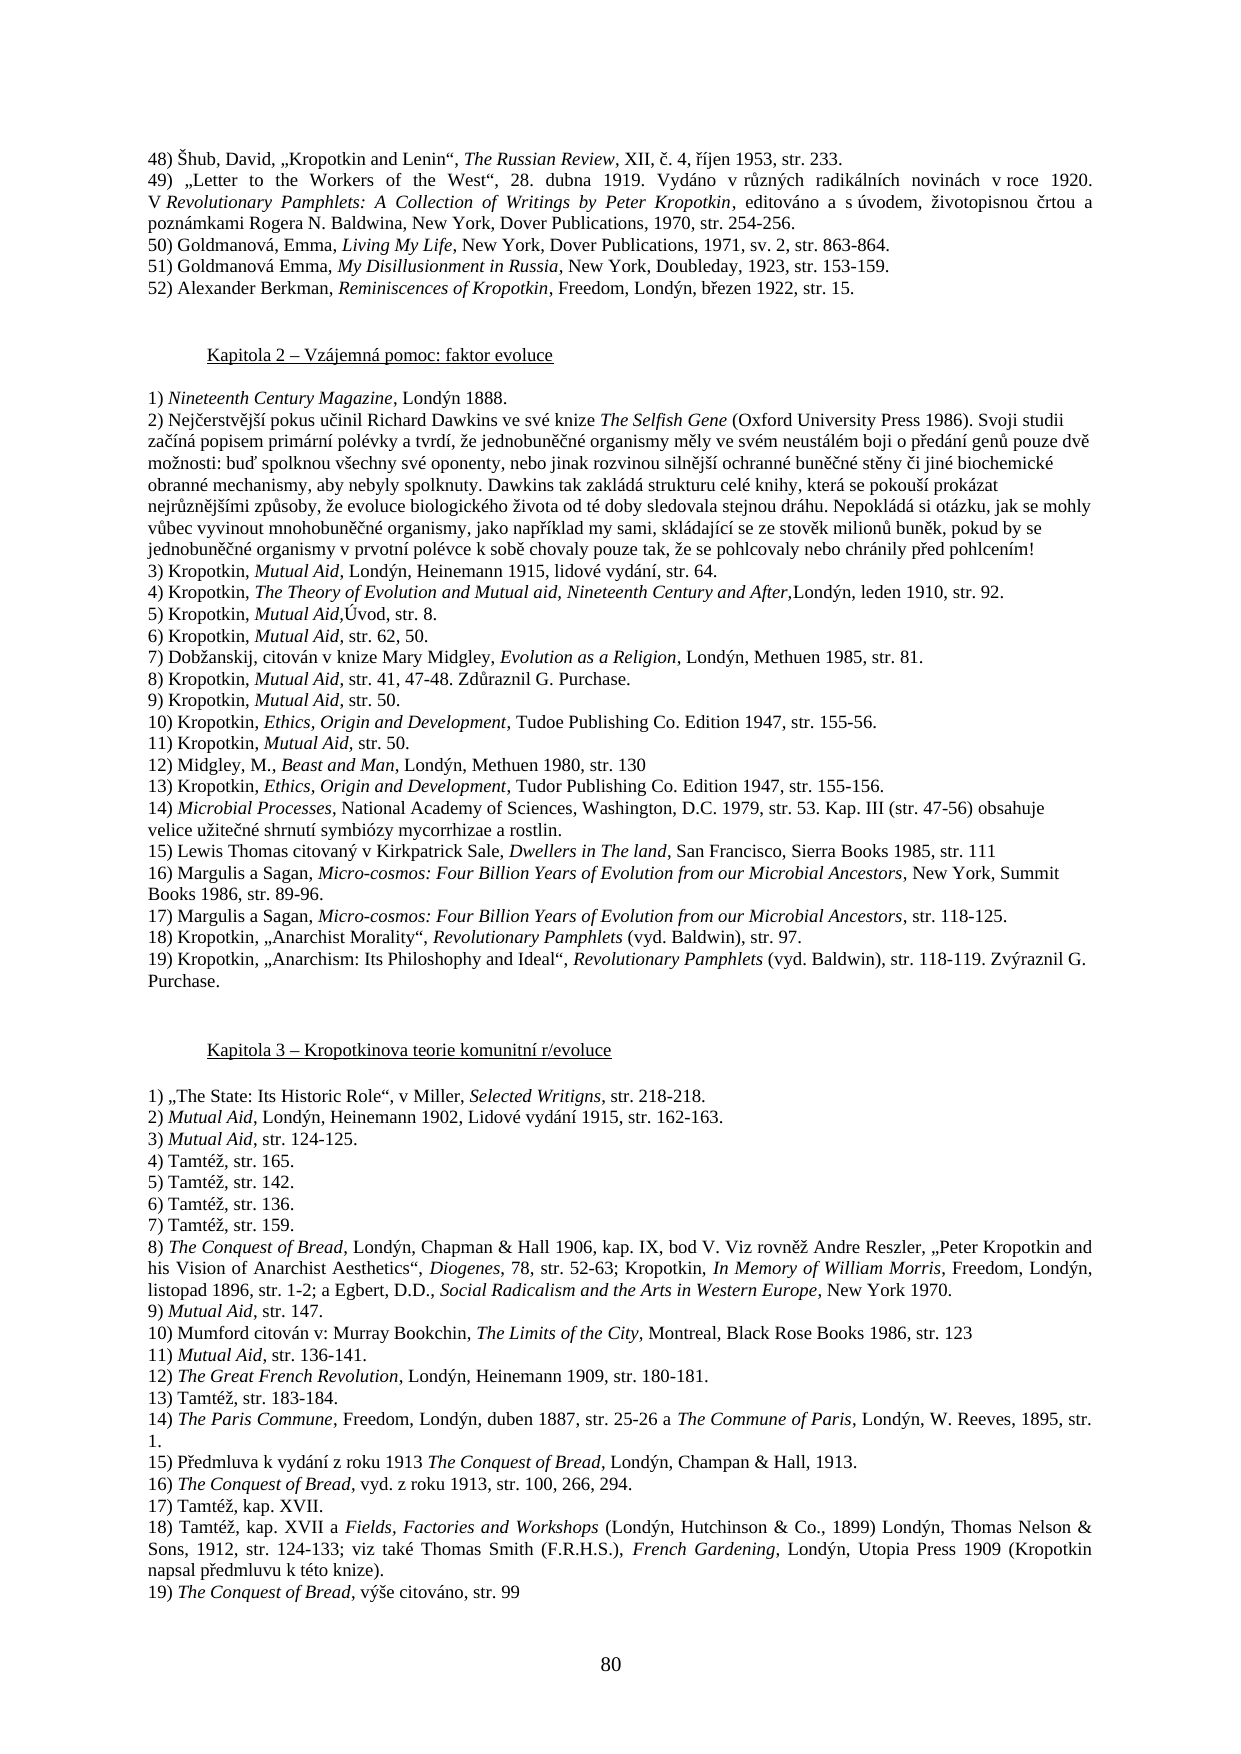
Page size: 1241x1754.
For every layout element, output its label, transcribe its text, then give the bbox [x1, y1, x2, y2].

text 4) Kropotkin, The Theory of Evolution and Mutual aid, Nineteenth Century and After,Londýn, leden 1910, str. 92. [148, 581, 1093, 603]
text 17) Margulis a Sagan, Micro-cosmos: Four Billion Years of Evolution from our Microbial Ancestors, str. 118-125. [148, 905, 1093, 926]
text 1) Nineteenth Century Magazine, Londýn 1888. [148, 387, 1093, 409]
text 19) The Conquest of Bread, výše citováno, str. 99 [148, 1581, 1093, 1602]
text 9) Mutual Aid, str. 147. [148, 1300, 1093, 1322]
subtitle 8) The Conquest of Bread, Londýn, Chapman & Hall 1906, kap. IX, bod V. Viz rovněž Andre Reszler, „Peter Kropotkin and his Vision of Anarchist Aesthetics“, Diogenes, 78, str. 52-63; Kropotkin, In Memory of William Morris, Freedom, Londýn, listopad 1896, str. 1-2; a Egbert, D.D., Social Radicalism and the Arts in Western Europe, New York 1970. [148, 1236, 1093, 1300]
text 49) „Letter to the Workers of the West“, 28. dubna 1919. Vydáno v různých radikálních novinách v roce 1920. V Revolutionary Pamphlets: A Collection of Writings by Peter Kropotkin, editováno a s úvodem, životopisnou črtou a poznámkami Rogera N. Baldwina, New York, Dover Publications, 1970, str. 254-256. [148, 169, 1093, 234]
text 14) The Paris Commune, Freedom, Londýn, duben 1887, str. 25-26 a The Commune of Paris, Londýn, W. Reeves, 1895, str. 1. [148, 1408, 1093, 1451]
text 9) Kropotkin, Mutual Aid, str. 50. [148, 689, 1093, 711]
subtitle 3) Mutual Aid, str. 124-125. [148, 1128, 1093, 1149]
subtitle 2) Mutual Aid, Londýn, Heinemann 1902, Lidové vydání 1915, str. 162-163. [148, 1106, 1093, 1128]
text 14) Microbial Processes, National Academy of Sciences, Washington, D.C. 1979, str. 53. Kap. III (str. 47-56) obsahuje velice užitečné shrnutí symbiózy mycorrhizae a rostlin. [148, 797, 1093, 840]
text 8) Kropotkin, Mutual Aid, str. 41, 47-48. Zdůraznil G. Purchase. [148, 668, 1093, 689]
text 10) Kropotkin, Ethics, Origin and Development, Tudoe Publishing Co. Edition 1947, str. 155-56. [148, 711, 1093, 732]
subtitle Kapitola 3 – Kropotkinova teorie komunitní r/evoluce [148, 1039, 1093, 1061]
subtitle 4) Tamtéž, str. 165. [148, 1149, 1093, 1171]
text 3) Kropotkin, Mutual Aid, Londýn, Heinemann 1915, lidové vydání, str. 64. [148, 560, 1093, 581]
text 13) Kropotkin, Ethics, Origin and Development, Tudor Publishing Co. Edition 1947, str. 155-156. [148, 775, 1093, 797]
text 2) Nejčerstvější pokus učinil Richard Dawkins ve své knize The Selfish Gene (Oxford University Press 1986). Svoji studii začíná popisem primární polévky a tvrdí, že jednobuněčné organismy měly ve svém neustálém boji o předání genů pouze dvě možnosti: buď spolknou všechny své oponenty, nebo jinak rozvinou silnější ochranné buněčné stěny či jiné biochemické obranné mechanismy, aby nebyly spolknuty. Dawkins tak zakládá strukturu celé knihy, která se pokouší prokázat nejrůznějšími způsoby, že evoluce biologického života od té doby sledovala stejnou dráhu. Nepokládá si otázku, jak se mohly vůbec vyvinout mnohobuněčné organismy, jako například my sami, skládající se ze stověk milionů buněk, pokud by se jednobuněčné organismy v prvotní polévce k sobě chovaly pouze tak, že se pohlcovaly nebo chránily před pohlcením! [148, 409, 1093, 560]
subtitle 1) „The State: Its Historic Role“, v Miller, Selected Writigns, str. 218-218. [148, 1085, 1093, 1106]
text 12) The Great French Revolution, Londýn, Heinemann 1909, str. 180-181. [148, 1365, 1093, 1387]
text 16) Margulis a Sagan, Micro-cosmos: Four Billion Years of Evolution from our Microbial Ancestors, New York, Summit Books 1986, str. 89-96. [148, 862, 1093, 905]
text 16) The Conquest of Bread, vyd. z roku 1913, str. 100, 266, 294. [148, 1473, 1093, 1494]
text 18) Kropotkin, „Anarchist Morality“, Revolutionary Pamphlets (vyd. Baldwin), str. 97. [148, 926, 1093, 948]
text 50) Goldmanová, Emma, Living My Life, New York, Dover Publications, 1971, sv. 2, str. 863-864. [148, 234, 1093, 255]
text 18) Tamtéž, kap. XVII a Fields, Factories and Workshops (Londýn, Hutchinson & Co., 1899) Londýn, Thomas Nelson & Sons, 1912, str. 124-133; viz také Thomas Smith (F.R.H.S.), French Gardening, Londýn, Utopia Press 1909 (Kropotkin napsal předmluvu k této knize). [148, 1516, 1093, 1581]
text 10) Mumford citován v: Murray Bookchin, The Limits of the City, Montreal, Black Rose Books 1986, str. 123 [148, 1322, 1093, 1343]
subtitle 6) Tamtéž, str. 136. [148, 1193, 1093, 1214]
text 12) Midgley, M., Beast and Man, Londýn, Methuen 1980, str. 130 [148, 754, 1093, 775]
text 15) Lewis Thomas citovaný v Kirkpatrick Sale, Dwellers in The land, San Francisco, Sierra Books 1985, str. 111 [148, 840, 1093, 862]
text 11) Mutual Aid, str. 136-141. [148, 1343, 1093, 1365]
text 7) Dobžanskij, citován v knize Mary Midgley, Evolution as a Religion, Londýn, Methuen 1985, str. 81. [148, 646, 1093, 668]
subtitle Kapitola 2 – Vzájemná pomoc: faktor evoluce [148, 344, 1093, 366]
text 17) Tamtéž, kap. XVII. [148, 1494, 1093, 1516]
text 48) Šhub, David, „Kropotkin and Lenin“, The Russian Review, XII, č. 4, říjen 1953, str. 233. [148, 148, 1093, 169]
subtitle 5) Tamtéž, str. 142. [148, 1171, 1093, 1193]
text 11) Kropotkin, Mutual Aid, str. 50. [148, 732, 1093, 754]
text 19) Kropotkin, „Anarchism: Its Philoshophy and Ideal“, Revolutionary Pamphlets (vyd. Baldwin), str. 118-119. Zvýraznil G. Purchase. [148, 948, 1093, 991]
text 5) Kropotkin, Mutual Aid,Úvod, str. 8. [148, 603, 1093, 624]
text 6) Kropotkin, Mutual Aid, str. 62, 50. [148, 624, 1093, 646]
subtitle 7) Tamtéž, str. 159. [148, 1214, 1093, 1236]
text 52) Alexander Berkman, Reminiscences of Kropotkin, Freedom, Londýn, březen 1922, str. 15. [148, 277, 1093, 298]
text 15) Předmluva k vydání z roku 1913 The Conquest of Bread, Londýn, Champan & Hall, 1913. [148, 1451, 1093, 1473]
text 51) Goldmanová Emma, My Disillusionment in Russia, New York, Doubleday, 1923, str. 153-159. [148, 255, 1093, 277]
text 13) Tamtéž, str. 183-184. [148, 1387, 1093, 1408]
